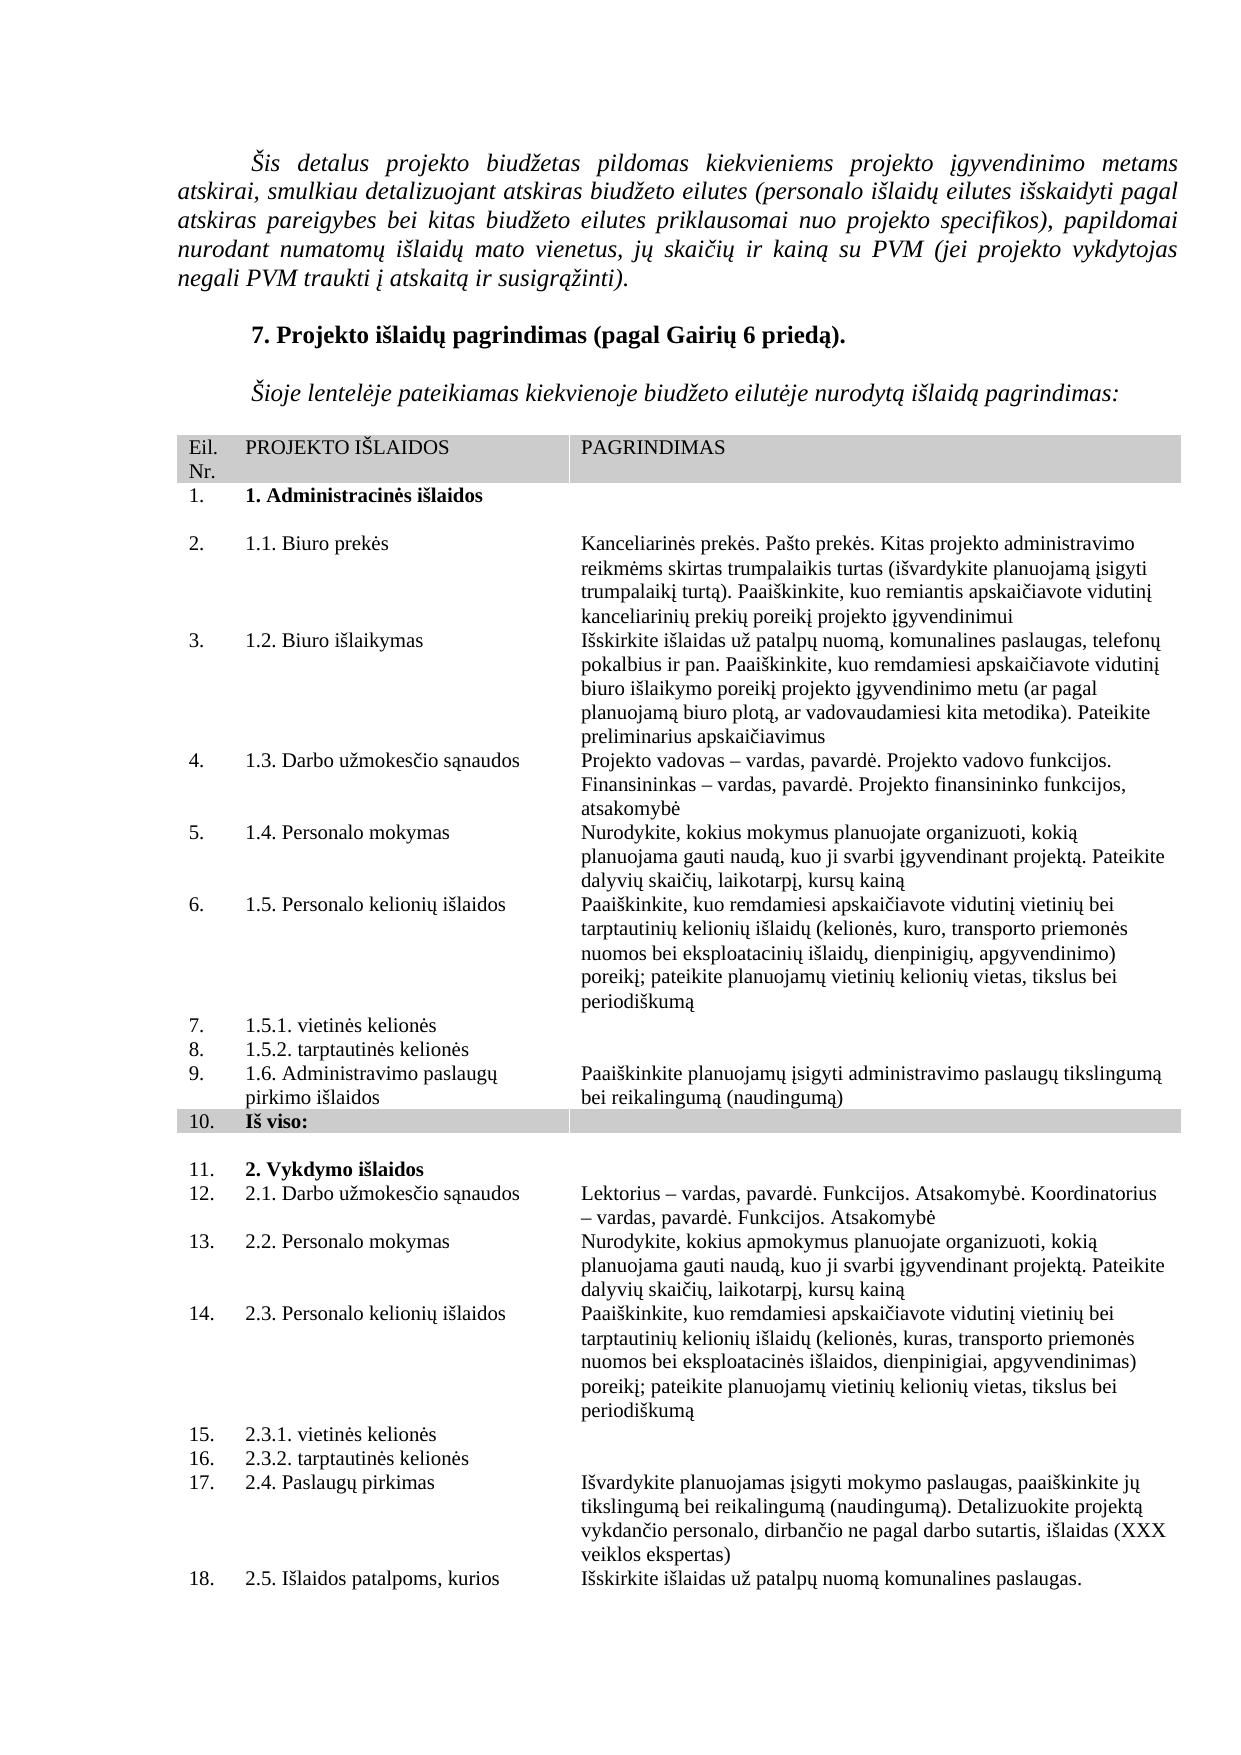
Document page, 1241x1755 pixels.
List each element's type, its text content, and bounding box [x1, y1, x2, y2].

table_cell 11. [177, 1157, 234, 1181]
table_cell 1.6. Administravimo paslaugų pirkimo išlaidos [234, 1061, 569, 1109]
table_cell Išskirkite išlaidas už patalpų nuomą, komunalines paslaugas, telefonų pokalbius ir pan. Paaiškinkite, kuo remdamiesi apskaičiavote vidutinį biuro išlaikymo poreikį projekto įgyvendinimo metu (ar pagal planuojamą biuro plotą, ar vadovaudamiesi kita metodika). Pateikite preliminarius apskaičiavimus [570, 628, 1181, 748]
table_cell Kanceliarinės prekės. Pašto prekės. Kitas projekto administravimo reikmėms skirtas trumpalaikis turtas (išvardykite planuojamą įsigyti trumpalaikį turtą). Paaiškinkite, kuo remiantis apskaičiavote vidutinį kanceliarinių prekių poreikį projekto įgyvendinimui [570, 531, 1181, 628]
table_cell 2.3.2. tarptautinės kelionės [234, 1446, 569, 1470]
table_cell 1.5.1. vietinės kelionės [234, 1013, 569, 1037]
table_cell 2.3. Personalo kelionių išlaidos [234, 1301, 569, 1422]
table_cell Iš viso: [234, 1109, 569, 1133]
table_cell Projekto vadovas – vardas, pavardė. Projekto vadovo funkcijos. Finansininkas – vardas, pavardė. Projekto finansininko funkcijos, atsakomybė [570, 748, 1181, 820]
table_cell Nurodykite, kokius mokymus planuojate organizuoti, kokią planuojama gauti naudą, kuo ji svarbi įgyvendinant projektą. Pateikite dalyvių skaičių, laikotarpį, kursų kainą [570, 820, 1181, 892]
text 7. Projekto išlaidų pagrindimas (pagal Gairių 6 priedą). [177, 320, 1181, 349]
table_cell [570, 1037, 1181, 1061]
table_cell [234, 507, 569, 531]
table_cell 10. [177, 1109, 234, 1133]
table_cell 14. [177, 1301, 234, 1422]
table_cell 16. [177, 1446, 234, 1470]
table_cell Lektorius – vardas, pavardė. Funkcijos. Atsakomybė. Koordinatorius – vardas, pavardė. Funkcijos. Atsakomybė [570, 1181, 1181, 1229]
table_cell 1.5. Personalo kelionių išlaidos [234, 892, 569, 1013]
table_cell Paaiškinkite, kuo remdamiesi apskaičiavote vidutinį vietinių bei tarptautinių kelionių išlaidų (kelionės, kuras, transporto priemonės nuomos bei eksploatacinės išlaidos, dienpinigiai, apgyvendinimas) poreikį; pateikite planuojamų vietinių kelionių vietas, tikslus bei periodiškumą [570, 1301, 1181, 1422]
text Šioje lentelėje pateikiamas kiekvienoje biudžeto eilutėje nurodytą išlaidą pagrindimas: [177, 378, 1181, 406]
table_cell 2. Vykdymo išlaidos [234, 1157, 569, 1181]
table_cell 1.5.2. tarptautinės kelionės [234, 1037, 569, 1061]
table_header PAGRINDIMAS [570, 435, 1181, 483]
table_cell [570, 1013, 1181, 1037]
table_cell 13. [177, 1229, 234, 1301]
table_cell Išvardykite planuojamas įsigyti mokymo paslaugas, paaiškinkite jų tikslingumą bei reikalingumą (naudingumą). Detalizuokite projektą vykdančio personalo, dirbančio ne pagal darbo sutartis, išlaidas (XXX veiklos ekspertas) [570, 1470, 1181, 1566]
table_cell [570, 1422, 1181, 1446]
table_cell 9. [177, 1061, 234, 1109]
table_cell 2.2. Personalo mokymas [234, 1229, 569, 1301]
table_cell 2. [177, 531, 234, 628]
table_cell 12. [177, 1181, 234, 1229]
table_cell [570, 507, 1181, 531]
table_header Eil. Nr. [177, 435, 234, 483]
table_cell 8. [177, 1037, 234, 1061]
table_cell Nurodykite, kokius apmokymus planuojate organizuoti, kokią planuojama gauti naudą, kuo ji svarbi įgyvendinant projektą. Pateikite dalyvių skaičių, laikotarpį, kursų kainą [570, 1229, 1181, 1301]
table_cell Išskirkite išlaidas už patalpų nuomą komunalines paslaugas. [570, 1566, 1181, 1590]
table_cell [570, 1109, 1181, 1133]
table_cell 1.2. Biuro išlaikymas [234, 628, 569, 748]
table_cell Paaiškinkite planuojamų įsigyti administravimo paslaugų tikslingumą bei reikalingumą (naudingumą) [570, 1061, 1181, 1109]
text Šis detalus projekto biudžetas pildomas kiekvieniems projekto įgyvendinimo metams atskirai, smulkiau detalizuojant atskiras biudžeto eilutes (personalo išlaidų eilutes išskaidyti pagal atskiras pareigybes bei kitas biudžeto eilutes priklausomai nuo projekto specifikos), papildomai nurodant numatomų išlaidų mato vienetus, jų skaičių ir kainą su PVM (jei projekto vykdytojas negali PVM traukti į atskaitą ir susigrąžinti). [177, 148, 1181, 291]
table_cell 3. [177, 628, 234, 748]
table_cell 2.4. Paslaugų pirkimas [234, 1470, 569, 1566]
table_cell 1.3. Darbo užmokesčio sąnaudos [234, 748, 569, 820]
table_cell [570, 1157, 1181, 1181]
table_cell [234, 1133, 569, 1157]
table_cell 15. [177, 1422, 234, 1446]
table_cell [570, 1133, 1181, 1157]
table_cell 2.5. Išlaidos patalpoms, kurios [234, 1566, 569, 1590]
table_cell 4. [177, 748, 234, 820]
table_cell [570, 1446, 1181, 1470]
table_cell 18. [177, 1566, 234, 1590]
table_cell [177, 1133, 234, 1157]
table_cell 1.1. Biuro prekės [234, 531, 569, 628]
table_cell Paaiškinkite, kuo remdamiesi apskaičiavote vidutinį vietinių bei tarptautinių kelionių išlaidų (kelionės, kuro, transporto priemonės nuomos bei eksploatacinių išlaidų, dienpinigių, apgyvendinimo) poreikį; pateikite planuojamų vietinių kelionių vietas, tikslus bei periodiškumą [570, 892, 1181, 1013]
table_cell 2.1. Darbo užmokesčio sąnaudos [234, 1181, 569, 1229]
table_cell 2.3.1. vietinės kelionės [234, 1422, 569, 1446]
table_cell 1.4. Personalo mokymas [234, 820, 569, 892]
table_cell 7. [177, 1013, 234, 1037]
table_header PROJEKTO IŠLAIDOS [234, 435, 569, 483]
table_cell 6. [177, 892, 234, 1013]
table_cell 5. [177, 820, 234, 892]
table_cell 17. [177, 1470, 234, 1566]
table_cell [177, 507, 234, 531]
table_cell 1. [177, 483, 234, 507]
table_cell 1. Administracinės išlaidos [234, 483, 569, 507]
table_cell [570, 483, 1181, 507]
